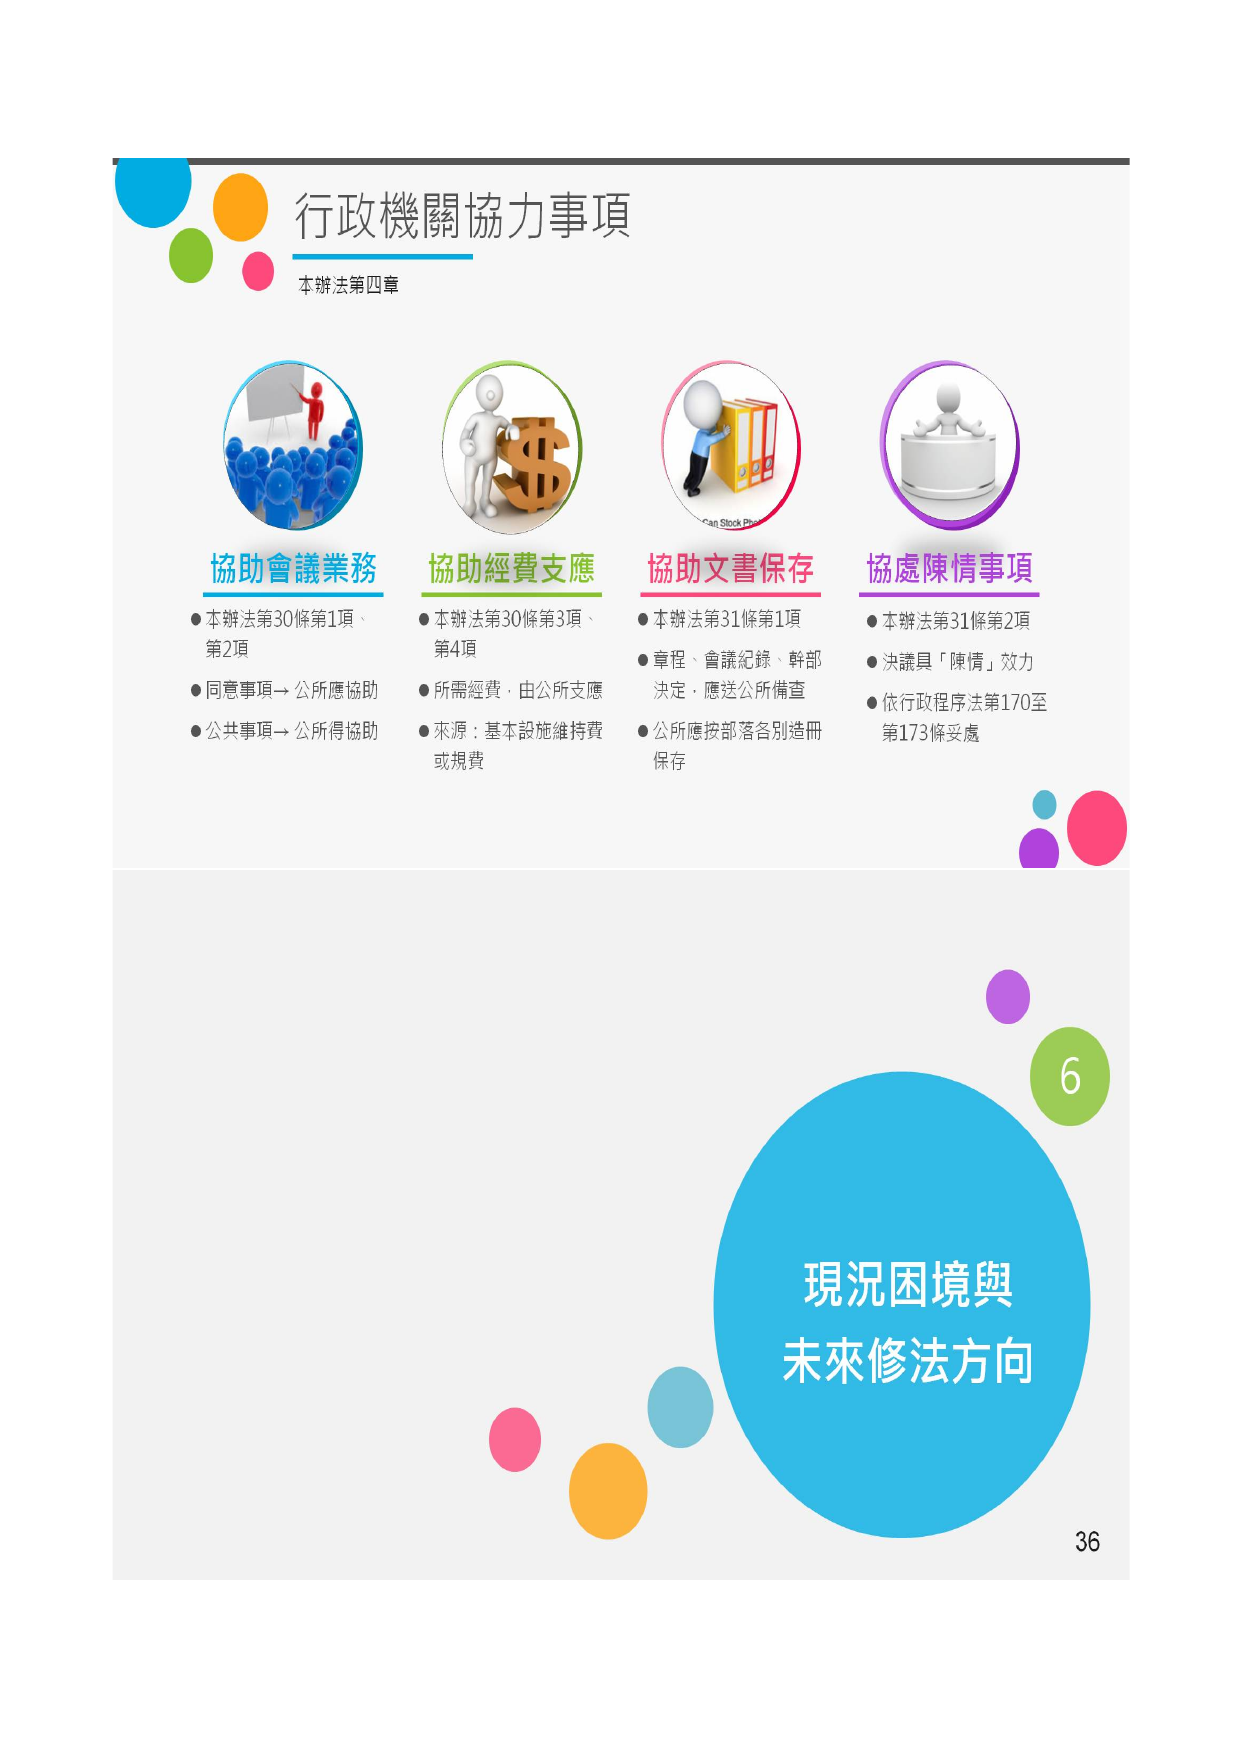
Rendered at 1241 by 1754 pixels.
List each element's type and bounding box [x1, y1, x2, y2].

picture [112, 870, 1130, 1580]
picture [112, 158, 1130, 868]
